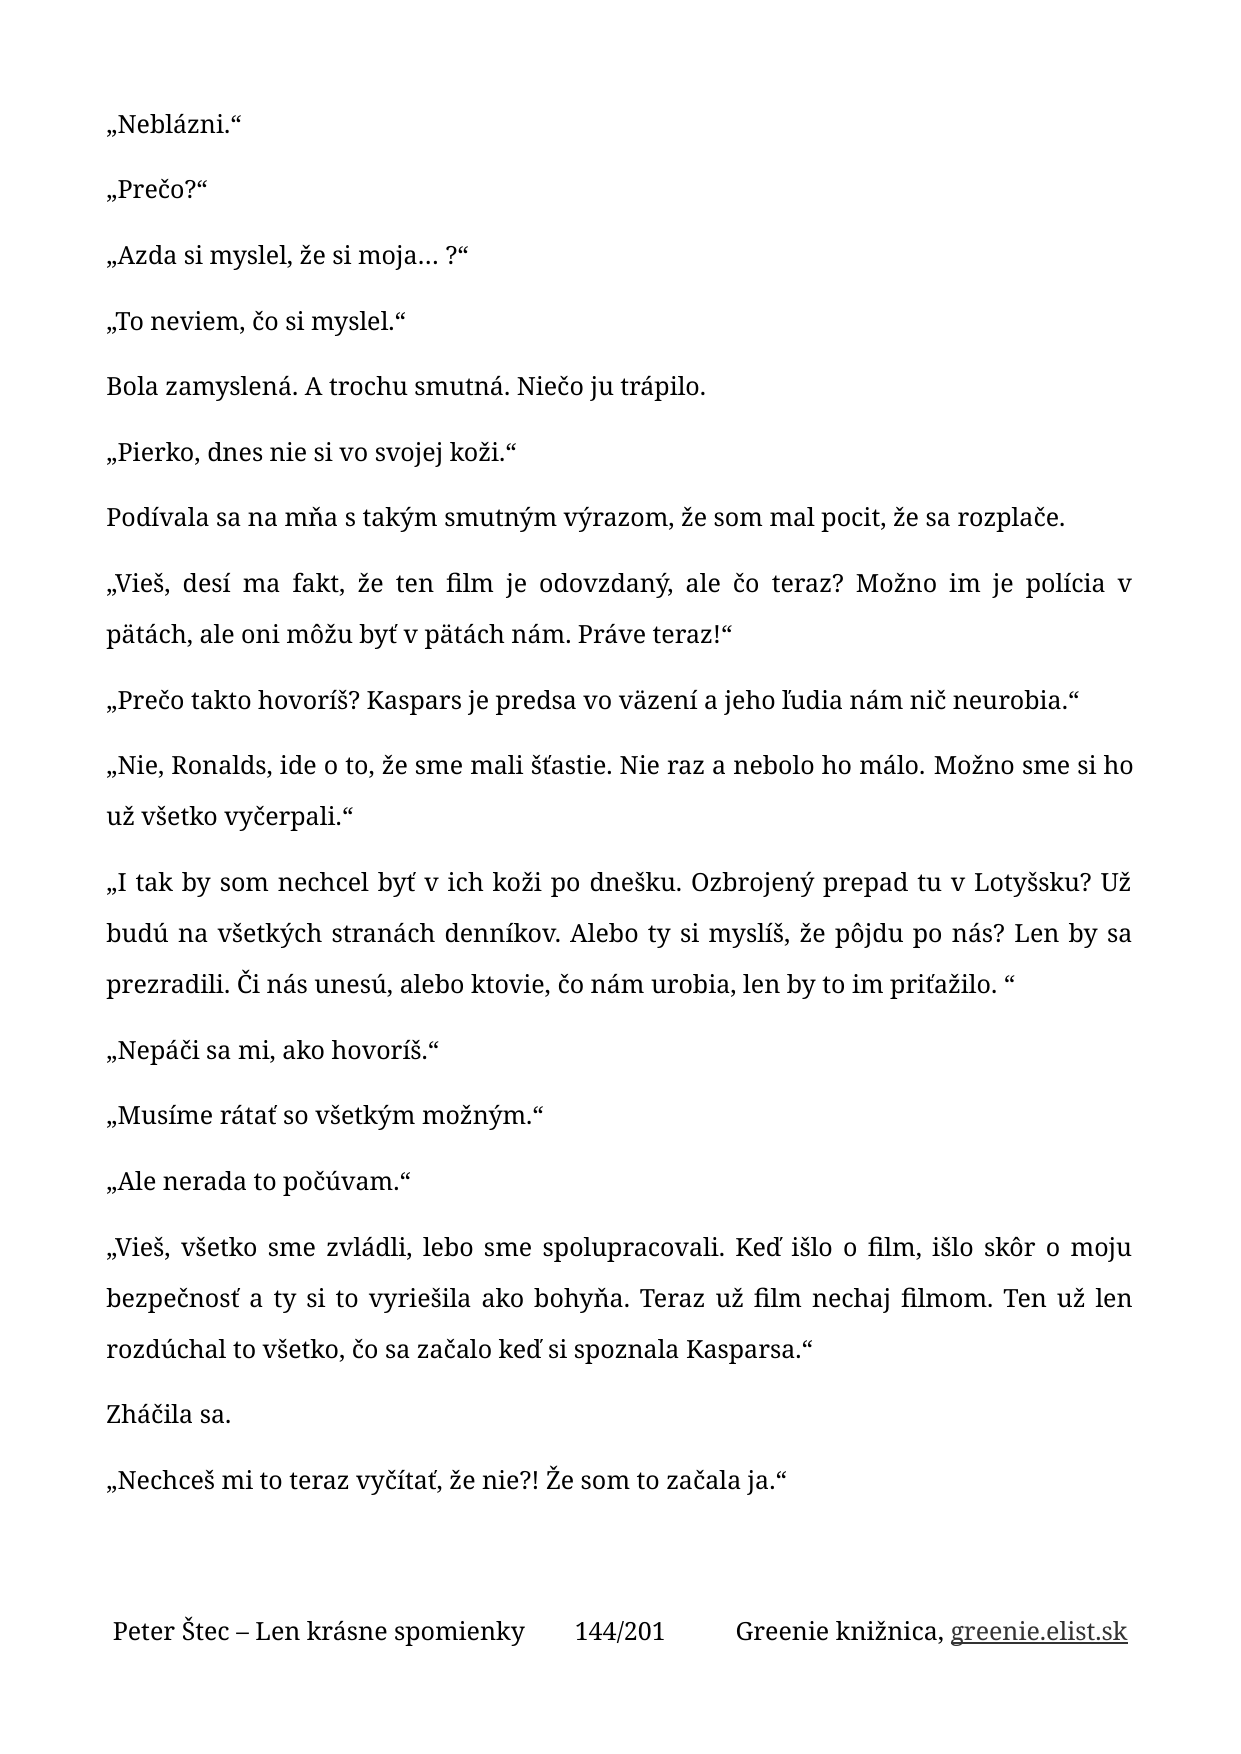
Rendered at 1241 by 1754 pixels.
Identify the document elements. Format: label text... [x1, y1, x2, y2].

text „Vieš, všetko sme zvládli, lebo sme spolupracovali. Keď išlo o film, išlo skôr o moju bezpečnosť a ty si to vyriešila ako bohyňa. Teraz už film nechaj filmom. Ten už len rozdúchal to všetko, čo sa začalo keď si spoznala Kasparsa.“ [106, 1229, 1134, 1365]
text „Pierko, dnes nie si vo svojej koži.“ [106, 434, 1134, 468]
text „Prečo?“ [106, 172, 1134, 206]
text „Nie, Ronalds, ide o to, že sme mali šťastie. Nie raz a nebolo ho málo. Možno sme si ho už všetko vyčerpali.“ [106, 748, 1134, 833]
text „To neviem, čo si myslel.“ [106, 303, 1134, 337]
text Podívala sa na mňa s takým smutným výrazom, že som mal pocit, že sa rozplače. [106, 500, 1134, 534]
text „Vieš, desí ma fakt, že ten film je odovzdaný, ale čo teraz? Možno im je polícia v pätách, ale oni môžu byť v pätách nám. Práve teraz!“ [106, 566, 1134, 651]
text „Azda si myslel, že si moja… ?“ [106, 237, 1134, 272]
text Bola zamyslená. A trochu smutná. Niečo ju trápilo. [106, 369, 1134, 403]
text „Ale nerada to počúvam.“ [106, 1163, 1134, 1198]
text „Musíme rátať so všetkým možným.“ [106, 1098, 1134, 1132]
text „Neblázni.“ [106, 106, 1134, 140]
text „Nepáči sa mi, ako hovoríš.“ [106, 1032, 1134, 1066]
text „Prečo takto hovoríš? Kaspars je predsa vo väzení a jeho ľudia nám nič neurobia.“ [106, 682, 1134, 716]
text Zháčila sa. [106, 1397, 1134, 1431]
text „Nechceš mi to teraz vyčítať, že nie?! Že som to začala ja.“ [106, 1462, 1134, 1497]
text „I tak by som nechcel byť v ich koži po dnešku. Ozbrojený prepad tu v Lotyšsku? Už budú na všetkých stranách denníkov. Alebo ty si myslíš, že pôjdu po nás? Len by sa prezradili. Či nás unesú, alebo ktovie, čo nám urobia, len by to im priťažilo. “ [106, 864, 1134, 1001]
